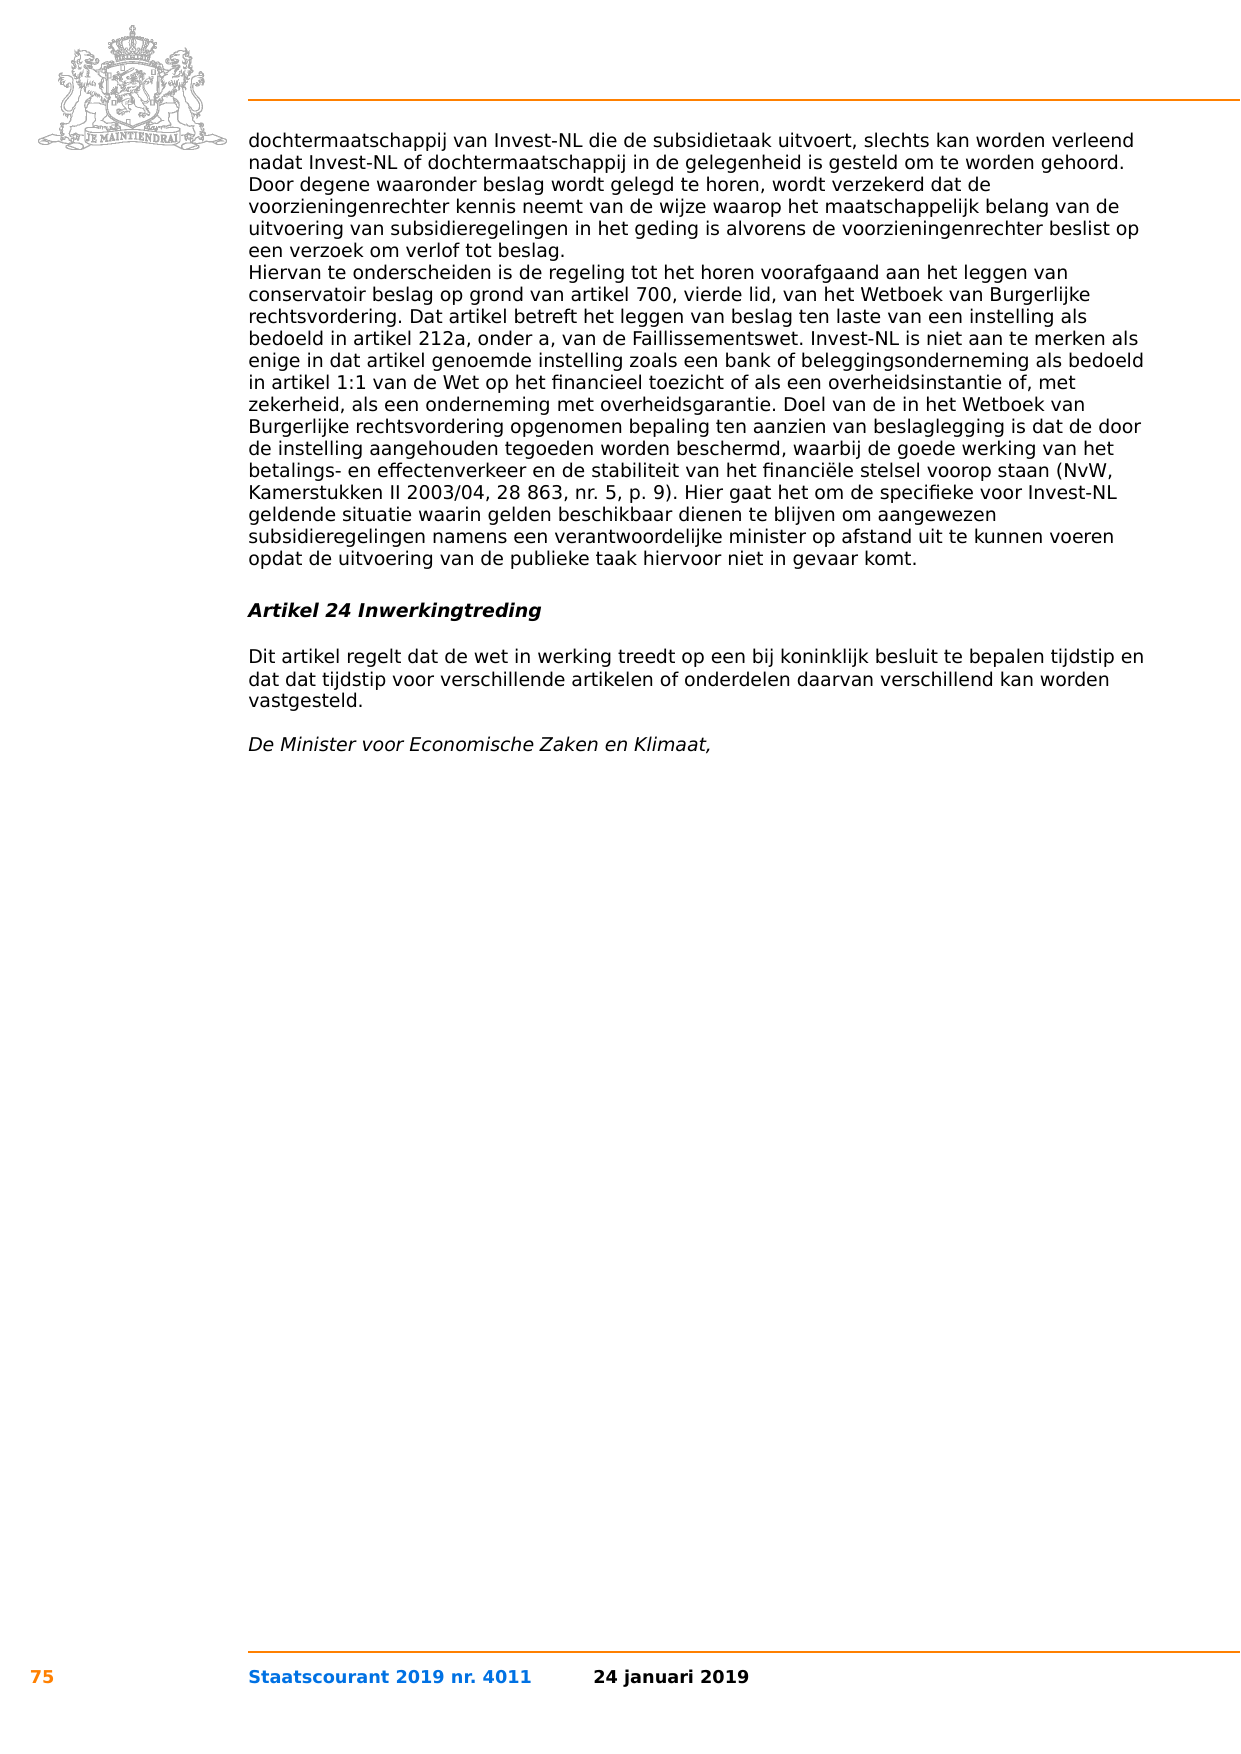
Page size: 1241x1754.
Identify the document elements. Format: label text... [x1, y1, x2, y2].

text Dit artikel regelt dat de wet in werking treedt op een bij koninklijk besluit te bepalen tijdstip en dat dat tijdstip voor verschillende artikelen of onderdelen daarvan verschillend kan worden vastgesteld. [248, 646, 1163, 712]
picture [38, 25, 227, 150]
subtitle Artikel 24 Inwerkingtreding [248, 599, 1163, 621]
text Hiervan te onderscheiden is de regeling tot het horen voorafgaand aan het leggen van conservatoir beslag op grond van artikel 700, vierde lid, van het Wetboek van Burgerlijke rechtsvordering. Dat artikel betreft het leggen van beslag ten laste van een instelling als bedoeld in artikel 212a, onder a, van de Faillissementswet. Invest-NL is niet aan te merken als enige in dat artikel genoemde instelling zoals een bank of beleggingsonderneming als bedoeld in artikel 1:1 van de Wet op het financieel toezicht of als een overheidsinstantie of, met zekerheid, als een onderneming met overheidsgarantie. Doel van de in het Wetboek van Burgerlijke rechtsvordering opgenomen bepaling ten aanzien van beslaglegging is dat de door de instelling aangehouden tegoeden worden beschermd, waarbij de goede werking van het betalings- en effectenverkeer en de stabiliteit van het financiële stelsel voorop staan (NvW, Kamerstukken II 2003/04, 28 863, nr. 5, p. 9). Hier gaat het om de specifieke voor Invest-NL geldende situatie waarin gelden beschikbaar dienen te blijven om aangewezen subsidieregelingen namens een verantwoordelijke minister op afstand uit te kunnen voeren opdat de uitvoering van de publieke taak hiervoor niet in gevaar komt. [248, 262, 1163, 569]
text De Minister voor Economische Zaken en Klimaat, [248, 734, 1163, 756]
text dochtermaatschappij van Invest-NL die de subsidietaak uitvoert, slechts kan worden verleend nadat Invest-NL of dochtermaatschappij in de gelegenheid is gesteld om te worden gehoord. Door degene waaronder beslag wordt gelegd te horen, wordt verzekerd dat de voorzieningenrechter kennis neemt van de wijze waarop het maatschappelijk belang van de uitvoering van subsidieregelingen in het geding is alvorens de voorzieningenrechter beslist op een verzoek om verlof tot beslag. [248, 130, 1163, 262]
